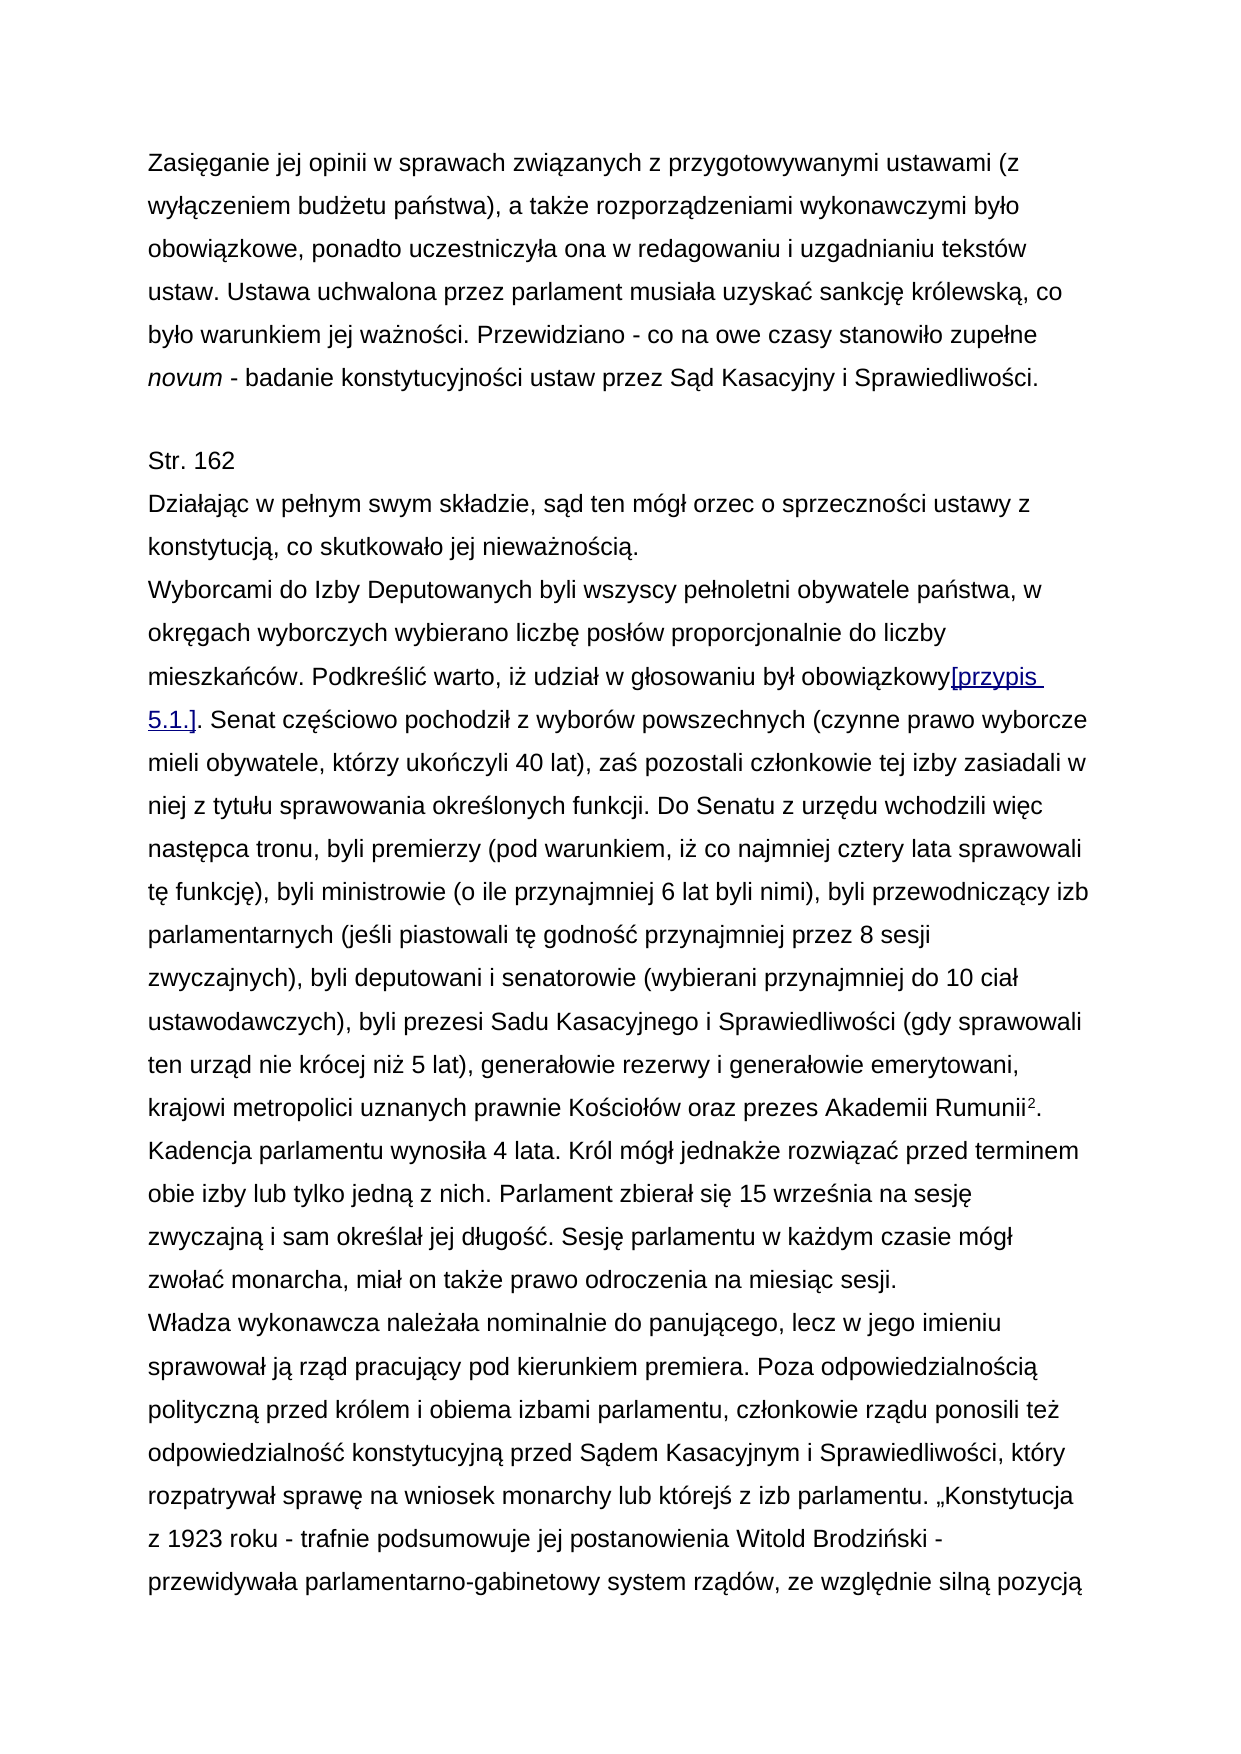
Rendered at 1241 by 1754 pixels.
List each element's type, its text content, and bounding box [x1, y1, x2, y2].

text Zasięganie jej opinii w sprawach związanych z przygotowywanymi ustawami (z wyłączeniem budżetu państwa), a także rozporządzeniami wykonawczymi było obowiązkowe, ponadto uczestniczyła ona w redagowaniu i uzgadnianiu tekstów ustaw. Ustawa uchwalona przez parlament musiała uzyskać sankcję królewską, co było warunkiem jej ważności. Przewidziano - co na owe czasy stanowiło zupełne novum - badanie konstytucyjności ustaw przez Sąd Kasacyjny i Sprawiedliwości. [148, 148, 1093, 392]
text Działając w pełnym swym składzie, sąd ten mógł orzec o sprzeczności ustawy z konstytucją, co skutkowało jej nieważnością. [148, 489, 1093, 561]
text Str. 162 [148, 446, 1093, 474]
text Władza wykonawcza należała nominalnie do panującego, lecz w jego imieniu sprawował ją rząd pracujący pod kierunkiem premiera. Poza odpowiedzialnością polityczną przed królem i obiema izbami parlamentu, członkowie rządu ponosili też odpowiedzialność konstytucyjną przed Sądem Kasacyjnym i Sprawiedliwości, który rozpatrywał sprawę na wniosek monarchy lub którejś z izb parlamentu. „Konstytucja z 1923 roku - trafnie podsumowuje jej postanowienia Witold Brodziński - przewidywała parlamentarno-gabinetowy system rządów, ze względnie silną pozycją [148, 1308, 1093, 1596]
text Wyborcami do Izby Deputowanych byli wszyscy pełnoletni obywatele państwa, w okręgach wyborczych wybierano liczbę posłów proporcjonalnie do liczby mieszkańców. Podkreślić warto, iż udział w głosowaniu był obowiązkowy[przypis 5.1.]. Senat częściowo pochodził z wyborów powszechnych (czynne prawo wyborcze mieli obywatele, którzy ukończyli 40 lat), zaś pozostali członkowie tej izby zasiadali w niej z tytułu sprawowania określonych funkcji. Do Senatu z urzędu wchodzili więc następca tronu, byli premierzy (pod warunkiem, iż co najmniej cztery lata sprawowali tę funkcję), byli ministrowie (o ile przynajmniej 6 lat byli nimi), byli przewodniczący izb parlamentarnych (jeśli piastowali tę godność przynajmniej przez 8 sesji zwyczajnych), byli deputowani i senatorowie (wybierani przynajmniej do 10 ciał ustawodawczych), byli prezesi Sadu Kasacyjnego i Sprawiedliwości (gdy sprawowali ten urząd nie krócej niż 5 lat), generałowie rezerwy i generałowie emerytowani, krajowi metropolici uznanych prawnie Kościołów oraz prezes Akademii Rumunii2. Kadencja parlamentu wynosiła 4 lata. Król mógł jednakże rozwiązać przed terminem obie izby lub tylko jedną z nich. Parlament zbierał się 15 września na sesję zwyczajną i sam określał jej długość. Sesję parlamentu w każdym czasie mógł zwołać monarcha, miał on także prawo odroczenia na miesiąc sesji. [148, 575, 1093, 1294]
